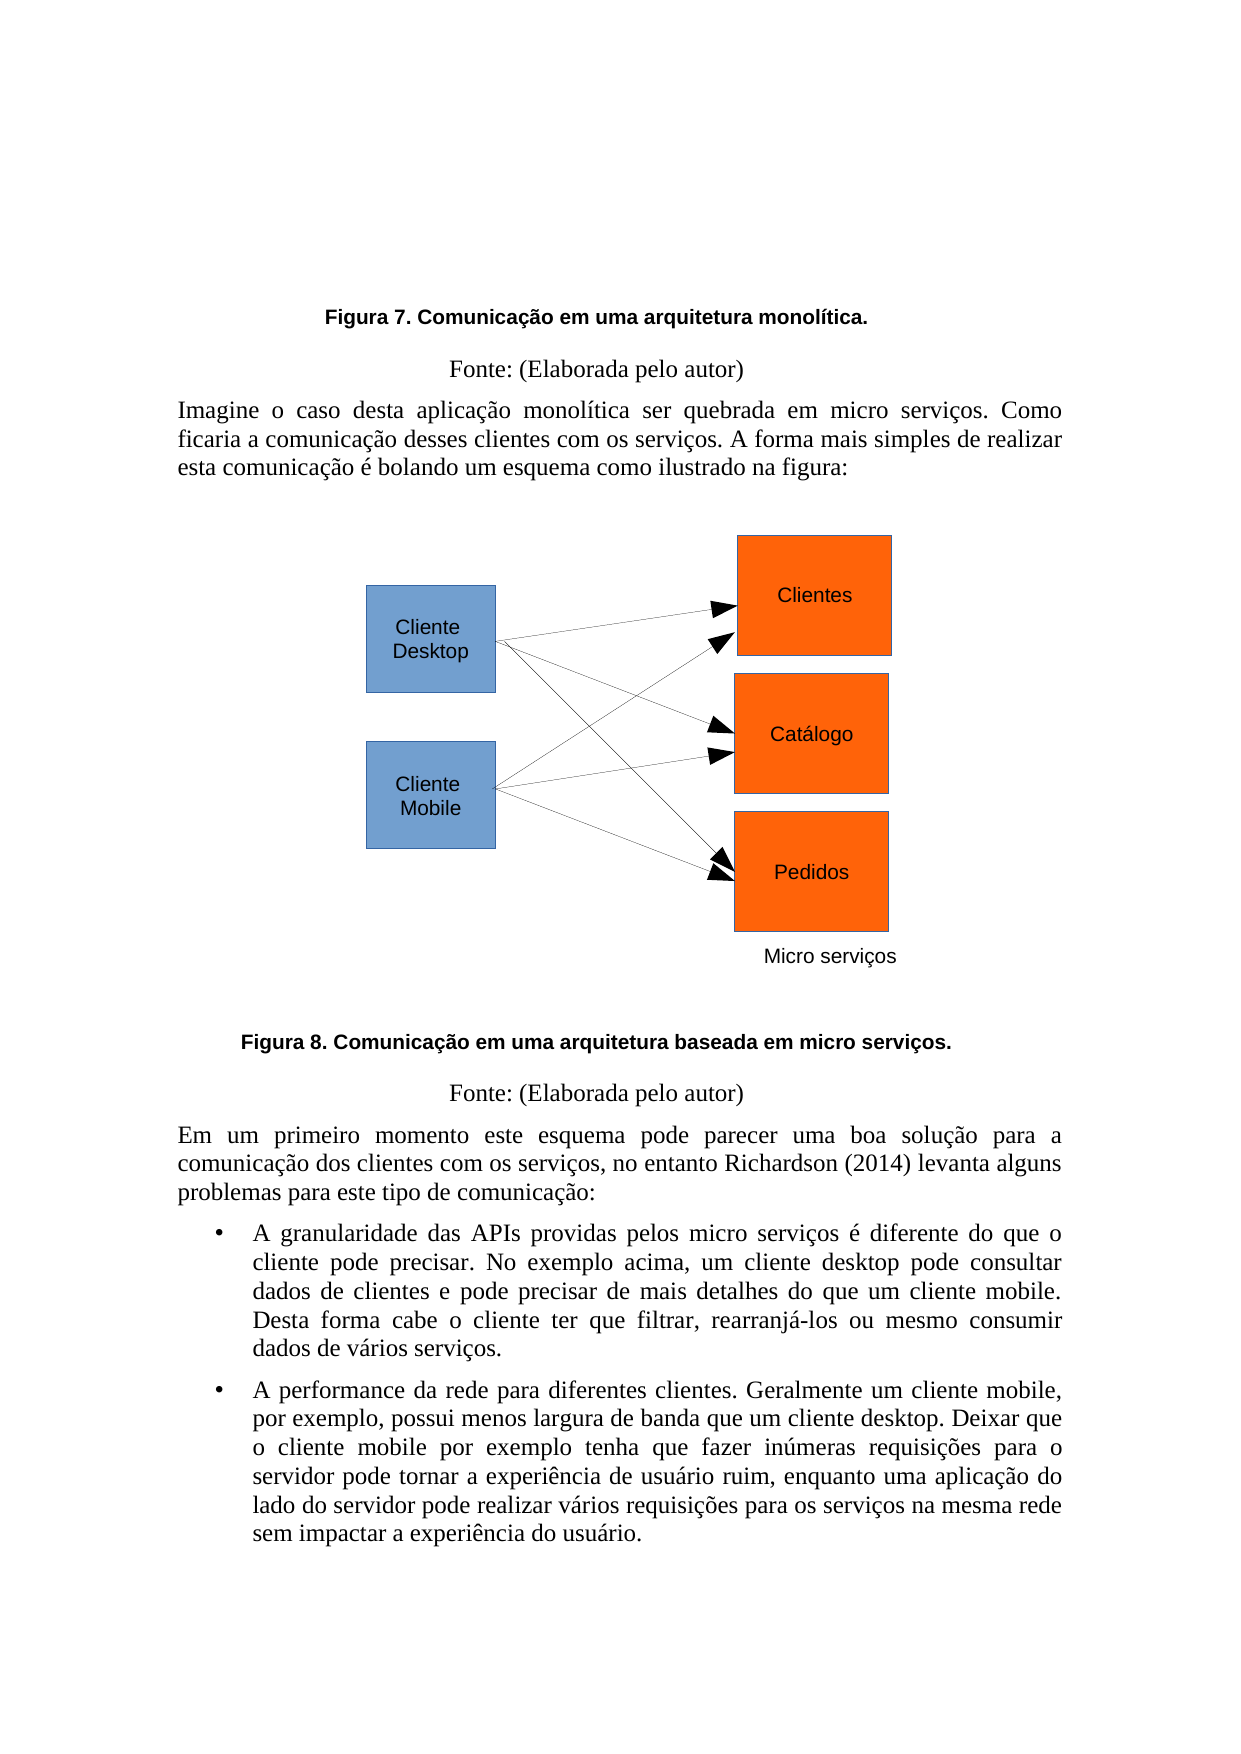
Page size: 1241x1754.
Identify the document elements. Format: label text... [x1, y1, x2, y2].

text Em um primeiro momento este esquema pode parecer uma boa solução para a comunicação dos clientes com os serviços, no entanto Richardson (2014) levanta alguns problemas para este tipo de comunicação: [177, 1120, 1063, 1206]
text Imagine o caso desta aplicação monolítica ser quebrada em micro serviços. Como ficaria a comunicação desses clientes com os serviços. A forma mais simples de realizar esta comunicação é bolando um esquema como ilustrado na figura: [177, 395, 1063, 481]
text Fonte: (Elaborada pelo autor) [177, 354, 1016, 382]
text Figura 8. Comunicação em uma arquitetura baseada em micro serviços. [177, 1029, 1016, 1053]
text Fonte: (Elaborada pelo autor) [177, 1078, 1016, 1107]
text Figura 7. Comunicação em uma arquitetura monolítica. [177, 305, 1016, 329]
list A performance da rede para diferentes clientes. Geralmente um cliente mobile, por exemplo, possui menos largura de banda que um cliente desktop. Deixar que o cliente mobile por exemplo tenha que fazer inúmeras requisições para o servidor pode tornar a experiência de usuário ruim, enquanto uma aplicação do lado do servidor pode realizar vários requisições para os serviços na mesma rede sem impactar a experiência do usuário. [215, 1375, 1063, 1547]
list A granularidade das APIs providas pelos micro serviços é diferente do que o cliente pode precisar. No exemplo acima, um cliente desktop pode consultar dados de clientes e pode precisar de mais detalhes do que um cliente mobile. Desta forma cabe o cliente ter que filtrar, rearranjá-los ou mesmo consumir dados de vários serviços. [215, 1218, 1063, 1362]
